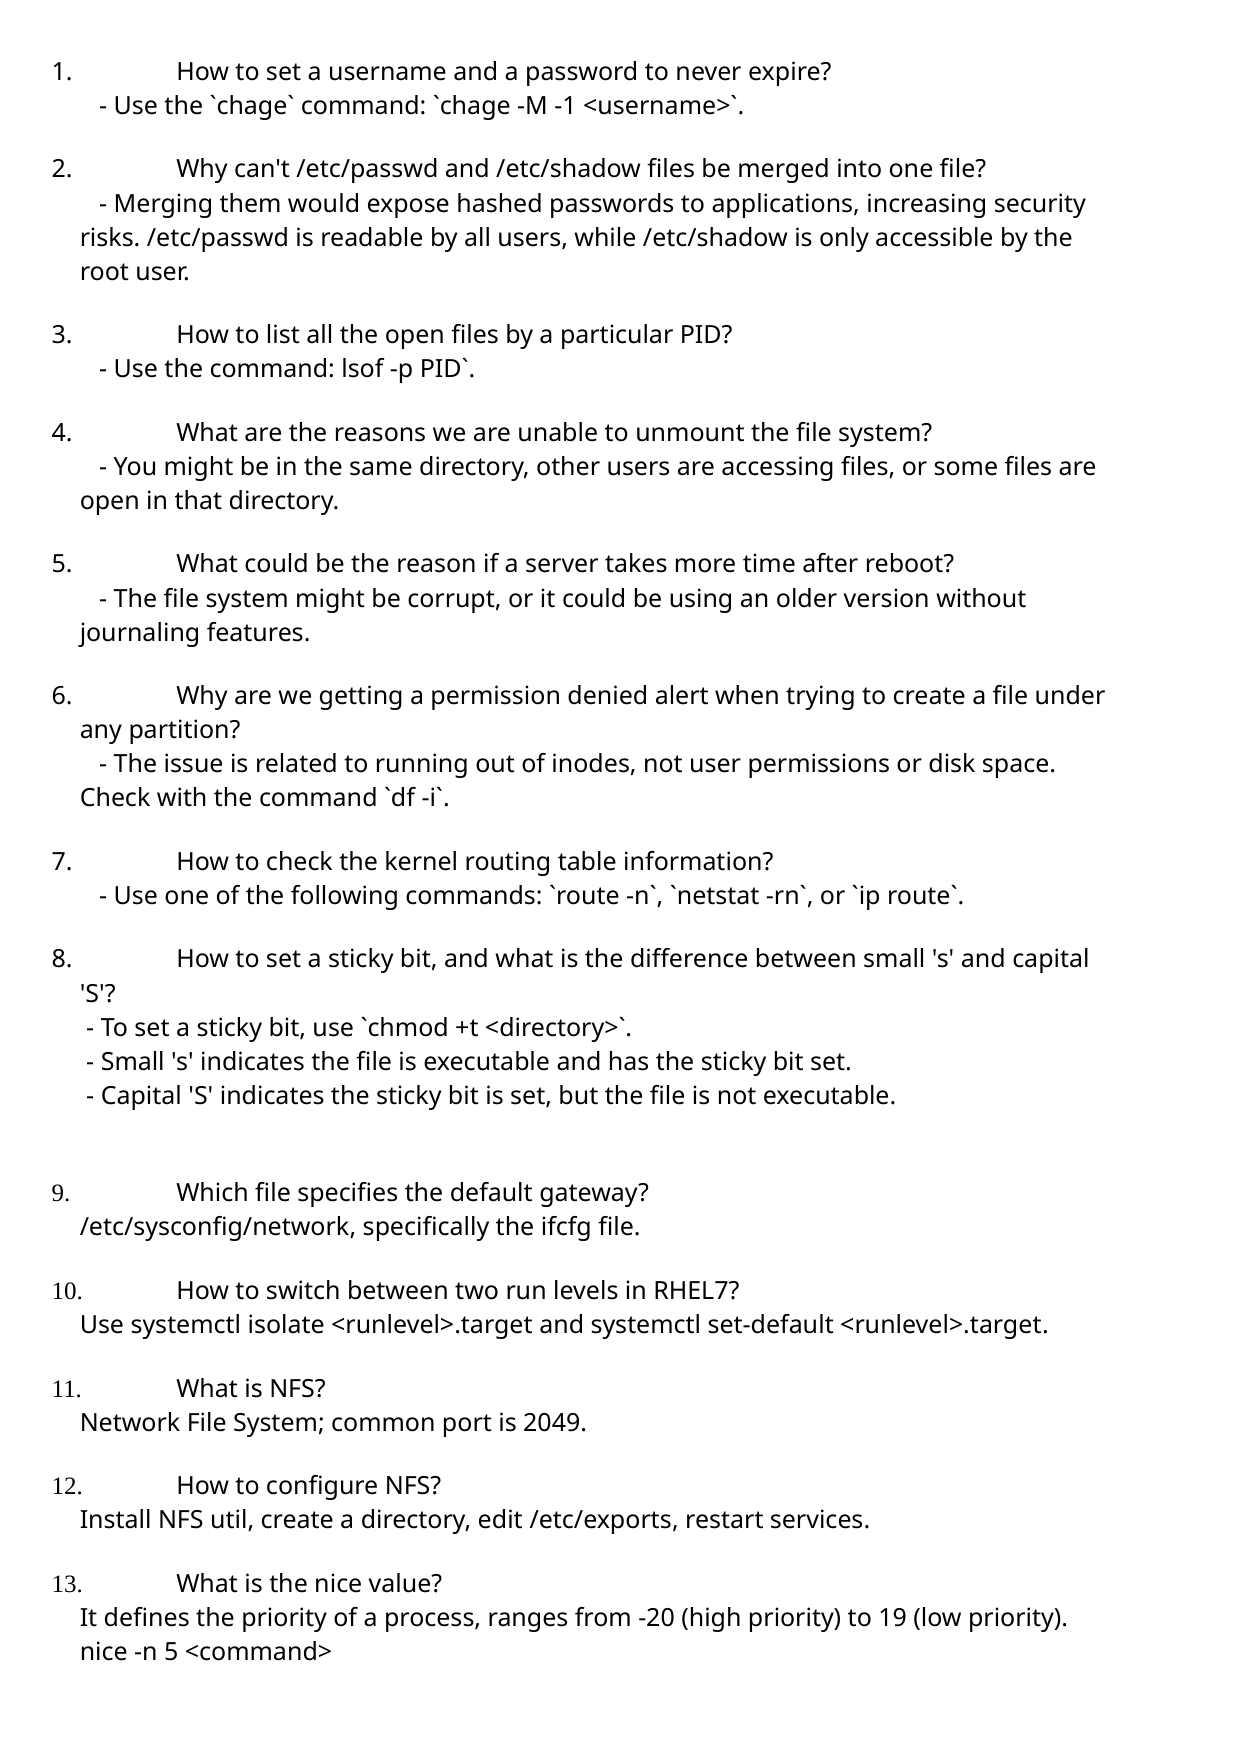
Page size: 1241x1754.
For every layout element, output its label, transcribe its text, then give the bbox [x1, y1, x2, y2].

list What could be the reason if a server takes more time after reboot? - The file system might be corrupt, or it could be using an older version without journaling features. [51, 546, 1129, 648]
list How to set a sticky bit, and what is the difference between small 's' and capital 'S'? - To set a sticky bit, use `chmod +t <directory>`. - Small 's' indicates the file is executable and has the sticky bit set. - Capital 'S' indicates the sticky bit is set, but the file is not executable. [51, 941, 1129, 1146]
list Which file specifies the default gateway? /etc/sysconfig/network, specifically the ifcfg file. [51, 1175, 1129, 1243]
list What are the reasons we are unable to unmount the file system? - You might be in the same directory, other users are accessing files, or some files are open in that directory. [51, 414, 1129, 517]
list How to switch between two run levels in RHEL7? Use systemctl isolate <runlevel>.target and systemctl set-default <runlevel>.target. [51, 1273, 1129, 1341]
list Why can't /etc/passwd and /etc/shadow files be merged into one file? - Merging them would expose hashed passwords to applications, increasing security risks. /etc/passwd is readable by all users, while /etc/shadow is only accessible by the root user. [51, 151, 1129, 287]
list Why are we getting a permission denied alert when trying to create a file under any partition? - The issue is related to running out of inodes, not user permissions or disk space. Check with the command `df -i`. [51, 678, 1129, 814]
list What is NFS? Network File System; common port is 2049. [51, 1370, 1129, 1438]
list What is the nice value? It defines the priority of a process, ranges from -20 (high priority) to 19 (low priority). nice -n 5 <command> [51, 1565, 1129, 1668]
list How to configure NFS? Install NFS util, create a directory, edit /etc/exports, restart services. [51, 1468, 1129, 1536]
list How to list all the open files by a particular PID? - Use the command: lsof -p PID`. [51, 317, 1129, 385]
list How to set a username and a password to never expire? - Use the `chage` command: `chage -M -1 <username>`. [51, 53, 1129, 122]
list How to check the kernel routing table information? - Use one of the following commands: `route -n`, `netstat -rn`, or `ip route`. [51, 843, 1129, 912]
